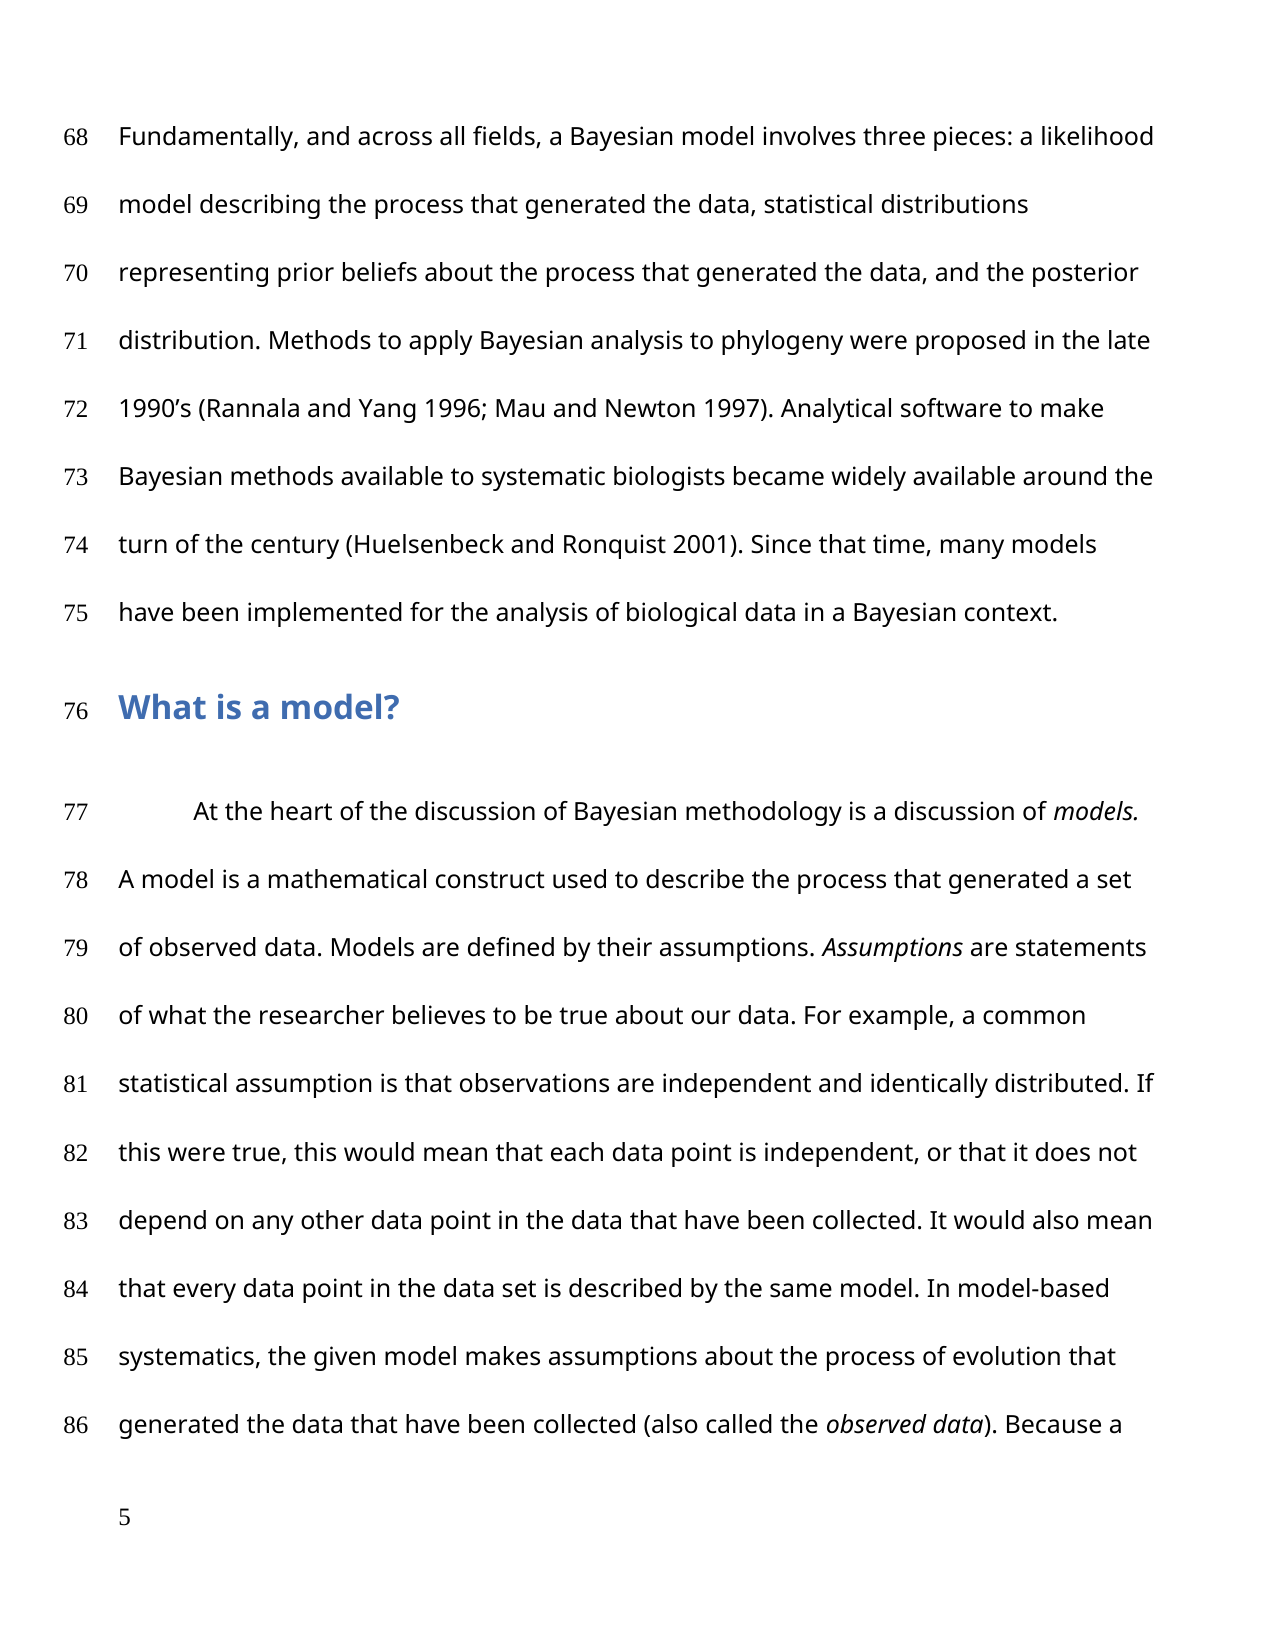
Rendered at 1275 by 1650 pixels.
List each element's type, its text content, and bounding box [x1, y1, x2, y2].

text What is a model? [118, 684, 1157, 729]
text Fundamentally, and across all fields, a Bayesian model involves three pieces: a likelihood model describing the process that generated the data, statistical distributions representing prior beliefs about the process that generated the data, and the posterior distribution. Methods to apply Bayesian analysis to phylogeny were proposed in the late 1990’s (Rannala and Yang 1996; Mau and Newton 1997). Analytical software to make Bayesian methods available to systematic biologists became widely available around the turn of the century (Huelsenbeck and Ronquist 2001). Since that time, many models have been implemented for the analysis of biological data in a Bayesian context. [118, 118, 1157, 629]
text At the heart of the discussion of Bayesian methodology is a discussion of models. A model is a mathematical construct used to describe the process that generated a set of observed data. Models are defined by their assumptions. Assumptions are statements of what the researcher believes to be true about our data. For example, a common statistical assumption is that observations are independent and identically distributed. If this were true, this would mean that each data point is independent, or that it does not depend on any other data point in the data that have been collected. It would also mean that every data point in the data set is described by the same model. In model-based systematics, the given model makes assumptions about the process of evolution that generated the data that have been collected (also called the observed data). Because a [118, 793, 1157, 1441]
